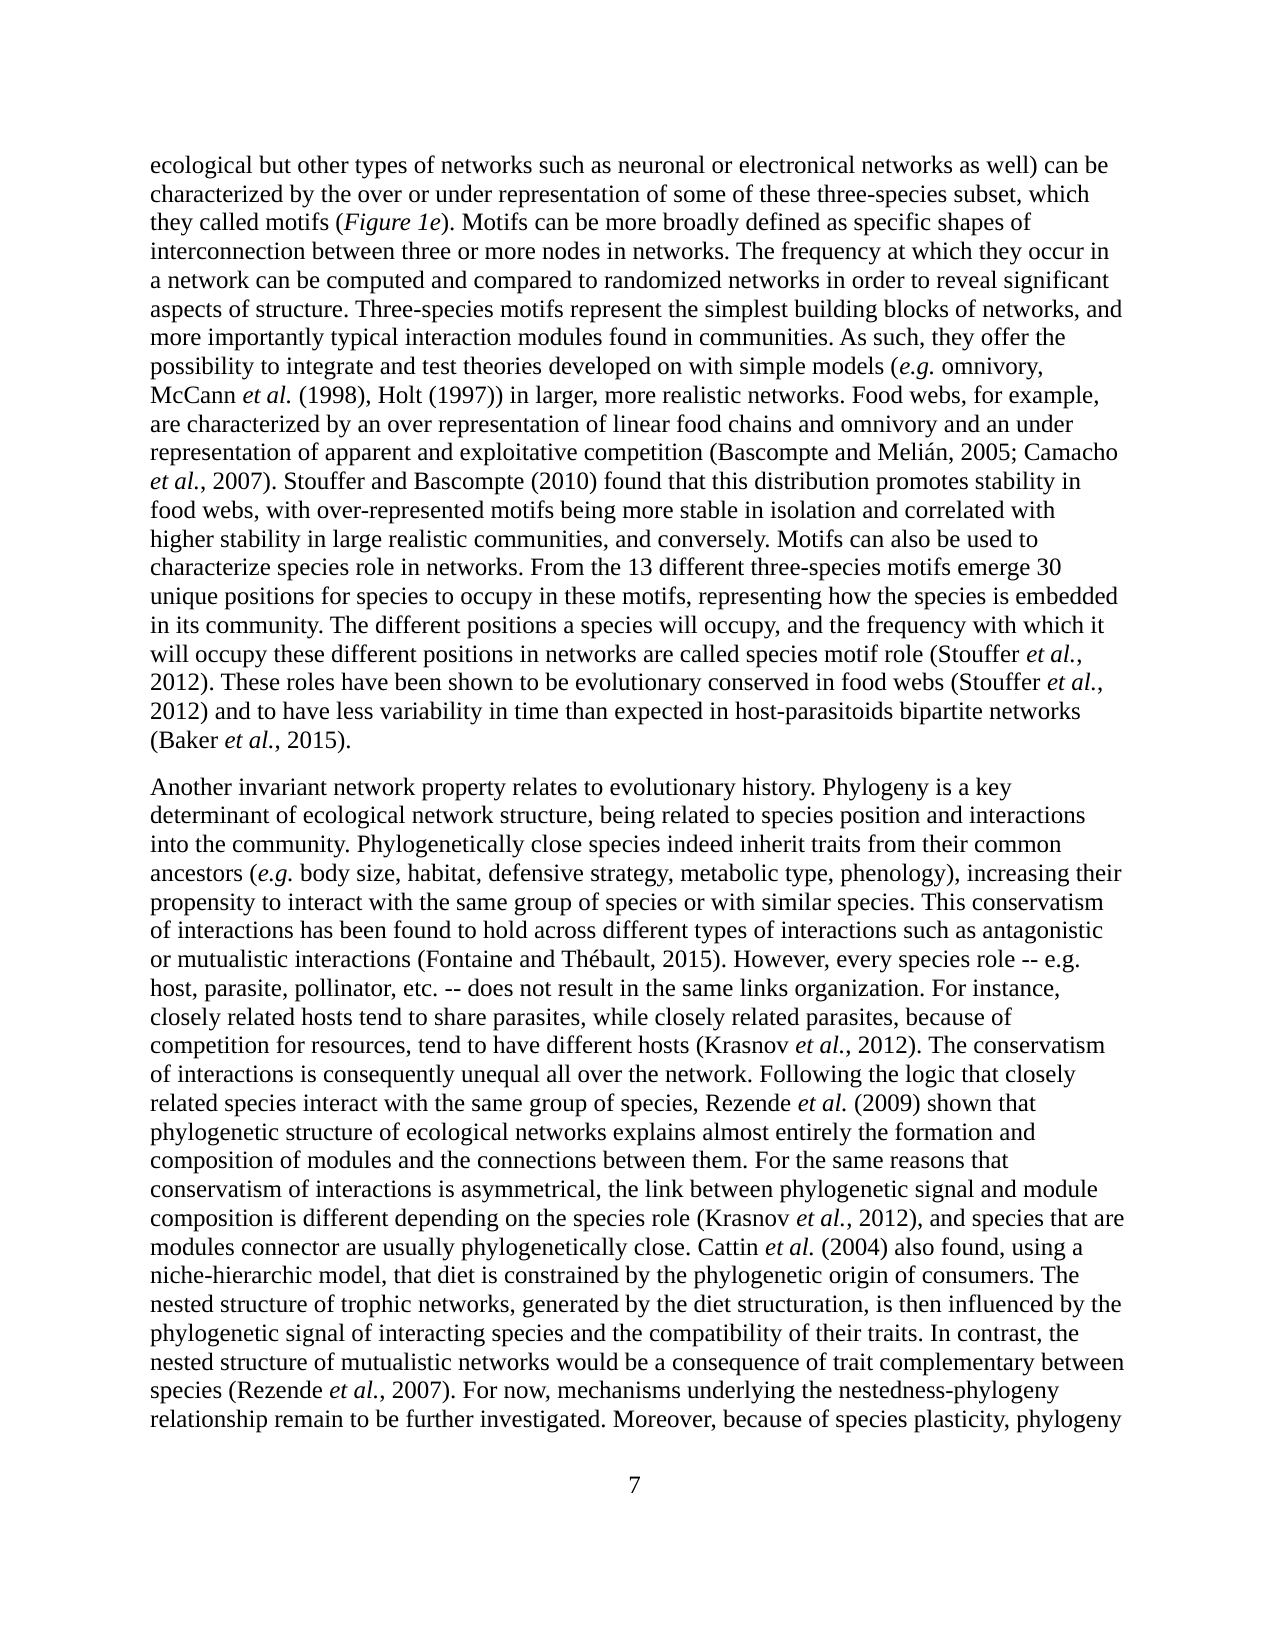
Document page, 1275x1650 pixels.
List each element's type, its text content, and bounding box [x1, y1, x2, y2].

text Another invariant network property relates to evolutionary history. Phylogeny is a key determinant of ecological network structure, being related to species position and interactions into the community. Phylogenetically close species indeed inherit traits from their common ancestors (e.g. body size, habitat, defensive strategy, metabolic type, phenology), increasing their propensity to interact with the same group of species or with similar species. This conservatism of interactions has been found to hold across different types of interactions such as antagonistic or mutualistic interactions (Fontaine and Thébault, 2015). However, every species role -- e.g. host, parasite, pollinator, etc. -- does not result in the same links organization. For instance, closely related hosts tend to share parasites, while closely related parasites, because of competition for resources, tend to have different hosts (Krasnov et al., 2012). The conservatism of interactions is consequently unequal all over the network. Following the logic that closely related species interact with the same group of species, Rezende et al. (2009) shown that phylogenetic structure of ecological networks explains almost entirely the formation and composition of modules and the connections between them. For the same reasons that conservatism of interactions is asymmetrical, the link between phylogenetic signal and module composition is different depending on the species role (Krasnov et al., 2012), and species that are modules connector are usually phylogenetically close. Cattin et al. (2004) also found, using a niche-hierarchic model, that diet is constrained by the phylogenetic origin of consumers. The nested structure of trophic networks, generated by the diet structuration, is then influenced by the phylogenetic signal of interacting species and the compatibility of their traits. In contrast, the nested structure of mutualistic networks would be a consequence of trait complementary between species (Rezende et al., 2007). For now, mechanisms underlying the nestedness-phylogeny relationship remain to be further investigated. Moreover, because of species plasticity, phylogeny [150, 772, 1125, 1433]
text ecological but other types of networks such as neuronal or electronical networks as well) can be characterized by the over or under representation of some of these three-species subset, which they called motifs (Figure 1e). Motifs can be more broadly defined as specific shapes of interconnection between three or more nodes in networks. The frequency at which they occur in a network can be computed and compared to randomized networks in order to reveal significant aspects of structure. Three-species motifs represent the simplest building blocks of networks, and more importantly typical interaction modules found in communities. As such, they offer the possibility to integrate and test theories developed on with simple models (e.g. omnivory, McCann et al. (1998), Holt (1997)) in larger, more realistic networks. Food webs, for example, are characterized by an over representation of linear food chains and omnivory and an under representation of apparent and exploitative competition (Bascompte and Melián, 2005; Camacho et al., 2007). Stouffer and Bascompte (2010) found that this distribution promotes stability in food webs, with over-represented motifs being more stable in isolation and correlated with higher stability in large realistic communities, and conversely. Motifs can also be used to characterize species role in networks. From the 13 different three-species motifs emerge 30 unique positions for species to occupy in these motifs, representing how the species is embedded in its community. The different positions a species will occupy, and the frequency with which it will occupy these different positions in networks are called species motif role (Stouffer et al., 2012). These roles have been shown to be evolutionary conserved in food webs (Stouffer et al., 2012) and to have less variability in time than expected in host-parasitoids bipartite networks (Baker et al., 2015). [150, 150, 1125, 754]
